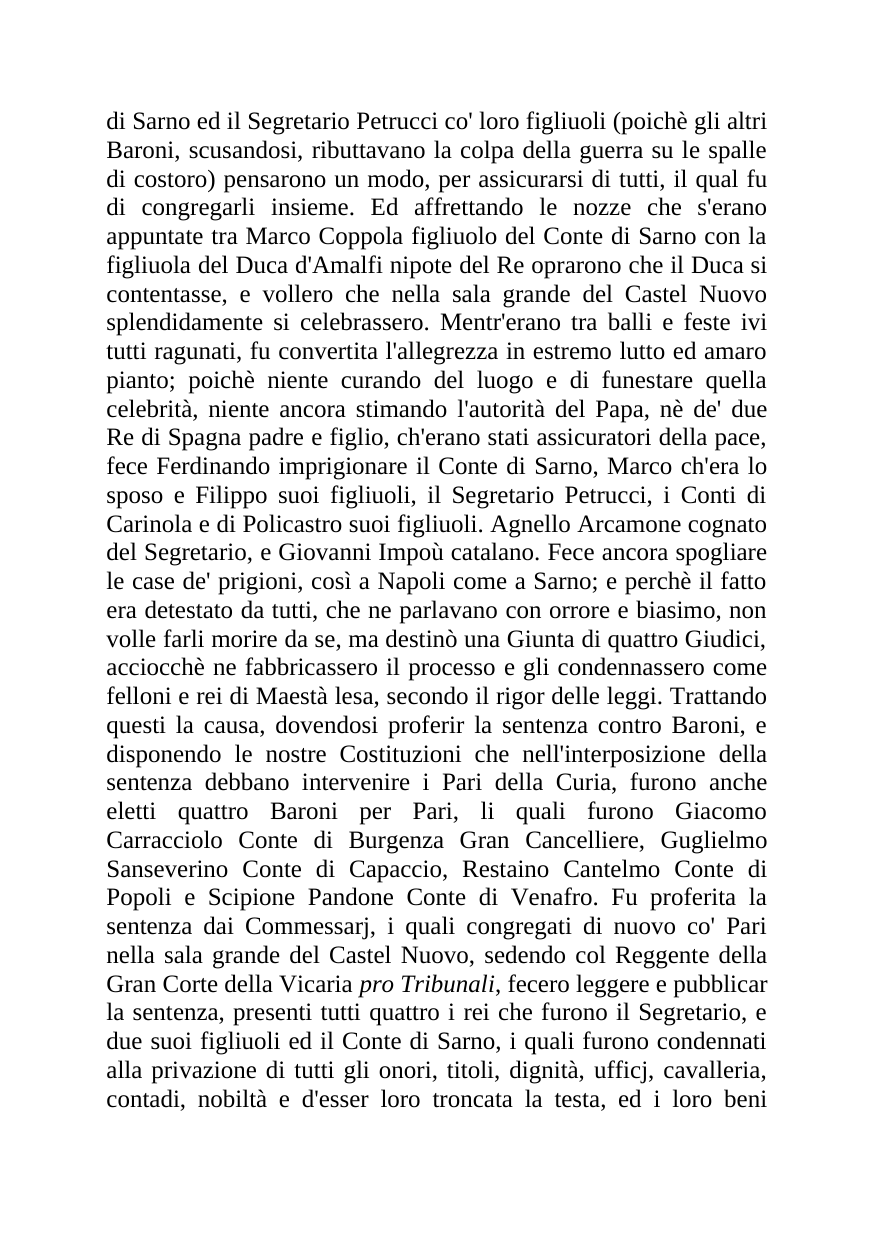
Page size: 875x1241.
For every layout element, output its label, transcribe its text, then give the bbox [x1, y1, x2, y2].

text di Sarno ed il Segretario Petrucci co' loro figliuoli (poichè gli altri Baroni, scusandosi, ributtavano la colpa della guerra su le spalle di costoro) pensarono un modo, per assicurarsi di tutti, il qual fu di congregarli insieme. Ed affrettando le nozze che s'erano appuntate tra Marco Coppola figliuolo del Conte di Sarno con la figliuola del Duca d'Amalfi nipote del Re oprarono che il Duca si contentasse, e vollero che nella sala grande del Castel Nuovo splendidamente si celebrassero. Mentr'erano tra balli e feste ivi tutti ragunati, fu convertita l'allegrezza in estremo lutto ed amaro pianto; poichè niente curando del luogo e di funestare quella celebrità, niente ancora stimando l'autorità del Papa, nè de' due Re di Spagna padre e figlio, ch'erano stati assicuratori della pace, fece Ferdinando imprigionare il Conte di Sarno, Marco ch'era lo sposo e Filippo suoi figliuoli, il Segretario Petrucci, i Conti di Carinola e di Policastro suoi figliuoli. Agnello Arcamone cognato del Segretario, e Giovanni Impoù catalano. Fece ancora spogliare le case de' prigioni, così a Napoli come a Sarno; e perchè il fatto era detestato da tutti, che ne parlavano con orrore e biasimo, non volle farli morire da se, ma destinò una Giunta di quattro Giudici, acciocchè ne fabbricassero il processo e gli condennassero come felloni e rei di Maestà lesa, secondo il rigor delle leggi. Trattando questi la causa, dovendosi proferir la sentenza contro Baroni, e disponendo le nostre Costituzioni che nell'interposizione della sentenza debbano intervenire i Pari della Curia, furono anche eletti quattro Baroni per Pari, li quali furono Giacomo Carracciolo Conte di Burgenza Gran Cancelliere, Guglielmo Sanseverino Conte di Capaccio, Restaino Cantelmo Conte di Popoli e Scipione Pandone Conte di Venafro. Fu proferita la sentenza dai Commessarj, i quali congregati di nuovo co' Pari nella sala grande del Castel Nuovo, sedendo col Reggente della Gran Corte della Vicaria pro Tribunali, fecero leggere e pubblicar la sentenza, presenti tutti quattro i rei che furono il Segretario, e due suoi figliuoli ed il Conte di Sarno, i quali furono condennati alla privazione di tutti gli onori, titoli, dignità, ufficj, cavalleria, contadi, nobiltà e d'esser loro troncata la testa, ed i loro beni [106, 106, 768, 1112]
